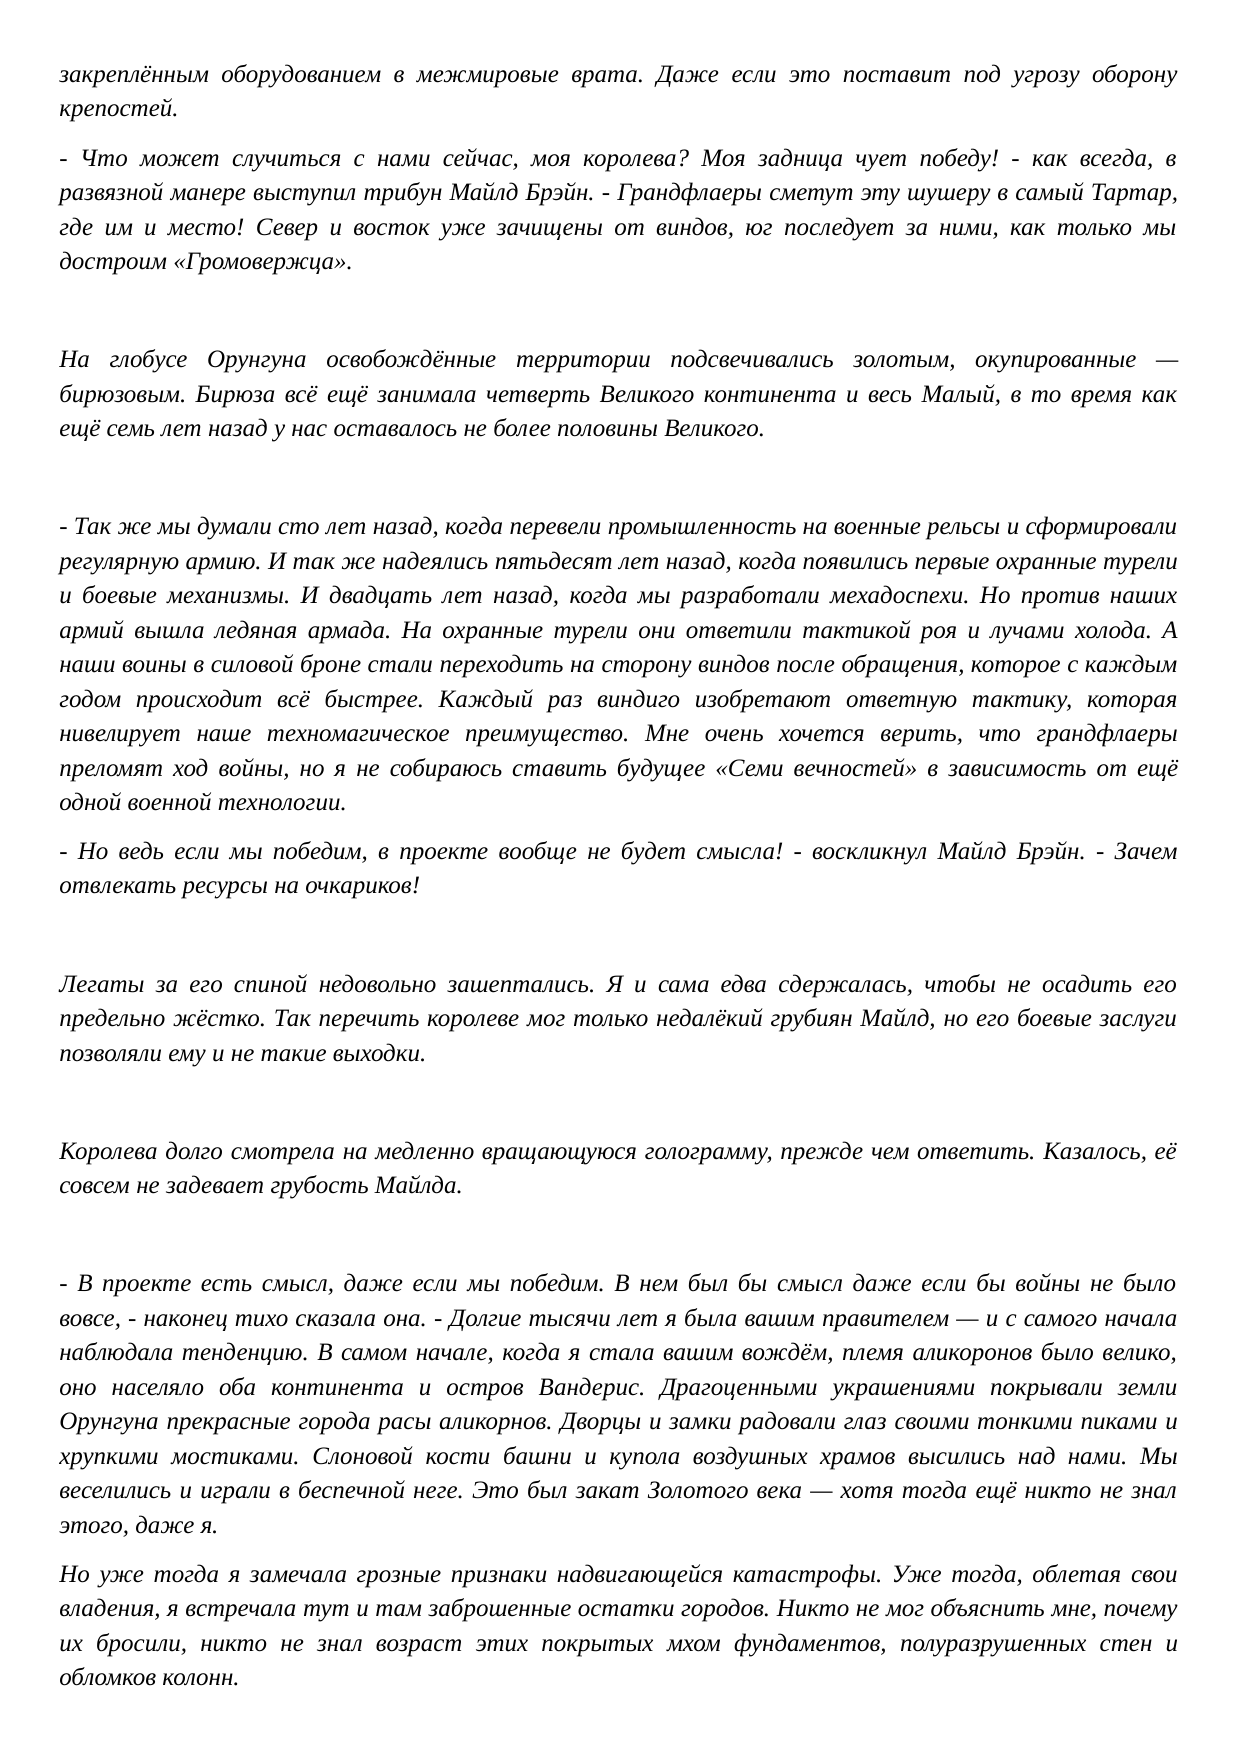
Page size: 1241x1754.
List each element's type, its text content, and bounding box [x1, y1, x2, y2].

text Но уже тогда я замечала грозные признаки надвигающейся катастрофы. Уже тогда, облетая свои владения, я встречала тут и там заброшенные остатки городов. Никто не мог объяснить мне, почему их бросили, никто не знал возраст этих покрытых мхом фундаментов, полуразрушенных стен и обломков колонн. [59, 1559, 1181, 1691]
text Королева долго смотрела на медленно вращающуюся голограмму, прежде чем ответить. Казалось, её совсем не задевает грубость Майлда. [59, 1136, 1181, 1199]
text Легаты за его спиной недовольно зашептались. Я и сама едва сдержалась, чтобы не осадить его предельно жёстко. Так перечить королеве мог только недалёкий грубиян Майлд, но его боевые заслуги позволяли ему и не такие выходки. [59, 969, 1181, 1066]
text - Но ведь если мы победим, в проекте вообще не будет смысла! - воскликнул Майлд Брэйн. - Зачем отвлекать ресурсы на очкариков! [59, 836, 1181, 899]
text - В проекте есть смысл, даже если мы победим. В нем был бы смысл даже если бы войны не было вовсе, - наконец тихо сказала она. - Долгие тысячи лет я была вашим правителем — и с самого начала наблюдала тенденцию. В самом начале, когда я стала вашим вождём, племя аликоронов было велико, оно населяло оба континента и остров Вандерис. Драгоценными украшениями покрывали земли Орунгуна прекрасные города расы аликорнов. Дворцы и замки радовали глаз своими тонкими пиками и хрупкими мостиками. Слоновой кости башни и купола воздушных храмов высились над нами. Мы веселились и играли в беспечной неге. Это был закат Золотого века — хотя тогда ещё никто не знал этого, даже я. [59, 1268, 1181, 1538]
text - Так же мы думали сто лет назад, когда перевели промышленность на военные рельсы и сформировали регулярную армию. И так же надеялись пятьдесят лет назад, когда появились первые охранные турели и боевые механизмы. И двадцать лет назад, когда мы разработали мехадоспехи. Но против наших армий вышла ледяная армада. На охранные турели они ответили тактикой роя и лучами холода. А наши воины в силовой броне стали переходить на сторону виндов после обращения, которое с каждым годом происходит всё быстрее. Каждый раз виндиго изобретают ответную тактику, которая нивелирует наше техномагическое преимущество. Мне очень хочется верить, что грандфлаеры преломят ход войны, но я не собираюсь ставить будущее «Семи вечностей» в зависимость от ещё одной военной технологии. [59, 511, 1181, 816]
text - Что может случиться с нами сейчас, моя королева? Моя задница чует победу! - как всегда, в развязной манере выступил трибун Майлд Брэйн. - Грандфлаеры сметут эту шушеру в самый Тартар, где им и место! Север и восток уже зачищены от виндов, юг последует за ними, как только мы достроим «Громовержца». [59, 143, 1181, 275]
text закреплённым оборудованием в межмировые врата. Даже если это поставит под угрозу оборону крепостей. [59, 59, 1181, 122]
text На глобусе Орунгуна освобождённые территории подсвечивались золотым, окупированные — бирюзовым. Бирюза всё ещё занимала четверть Великого континента и весь Малый, в то время как ещё семь лет назад у нас оставалось не более половины Великого. [59, 344, 1181, 442]
